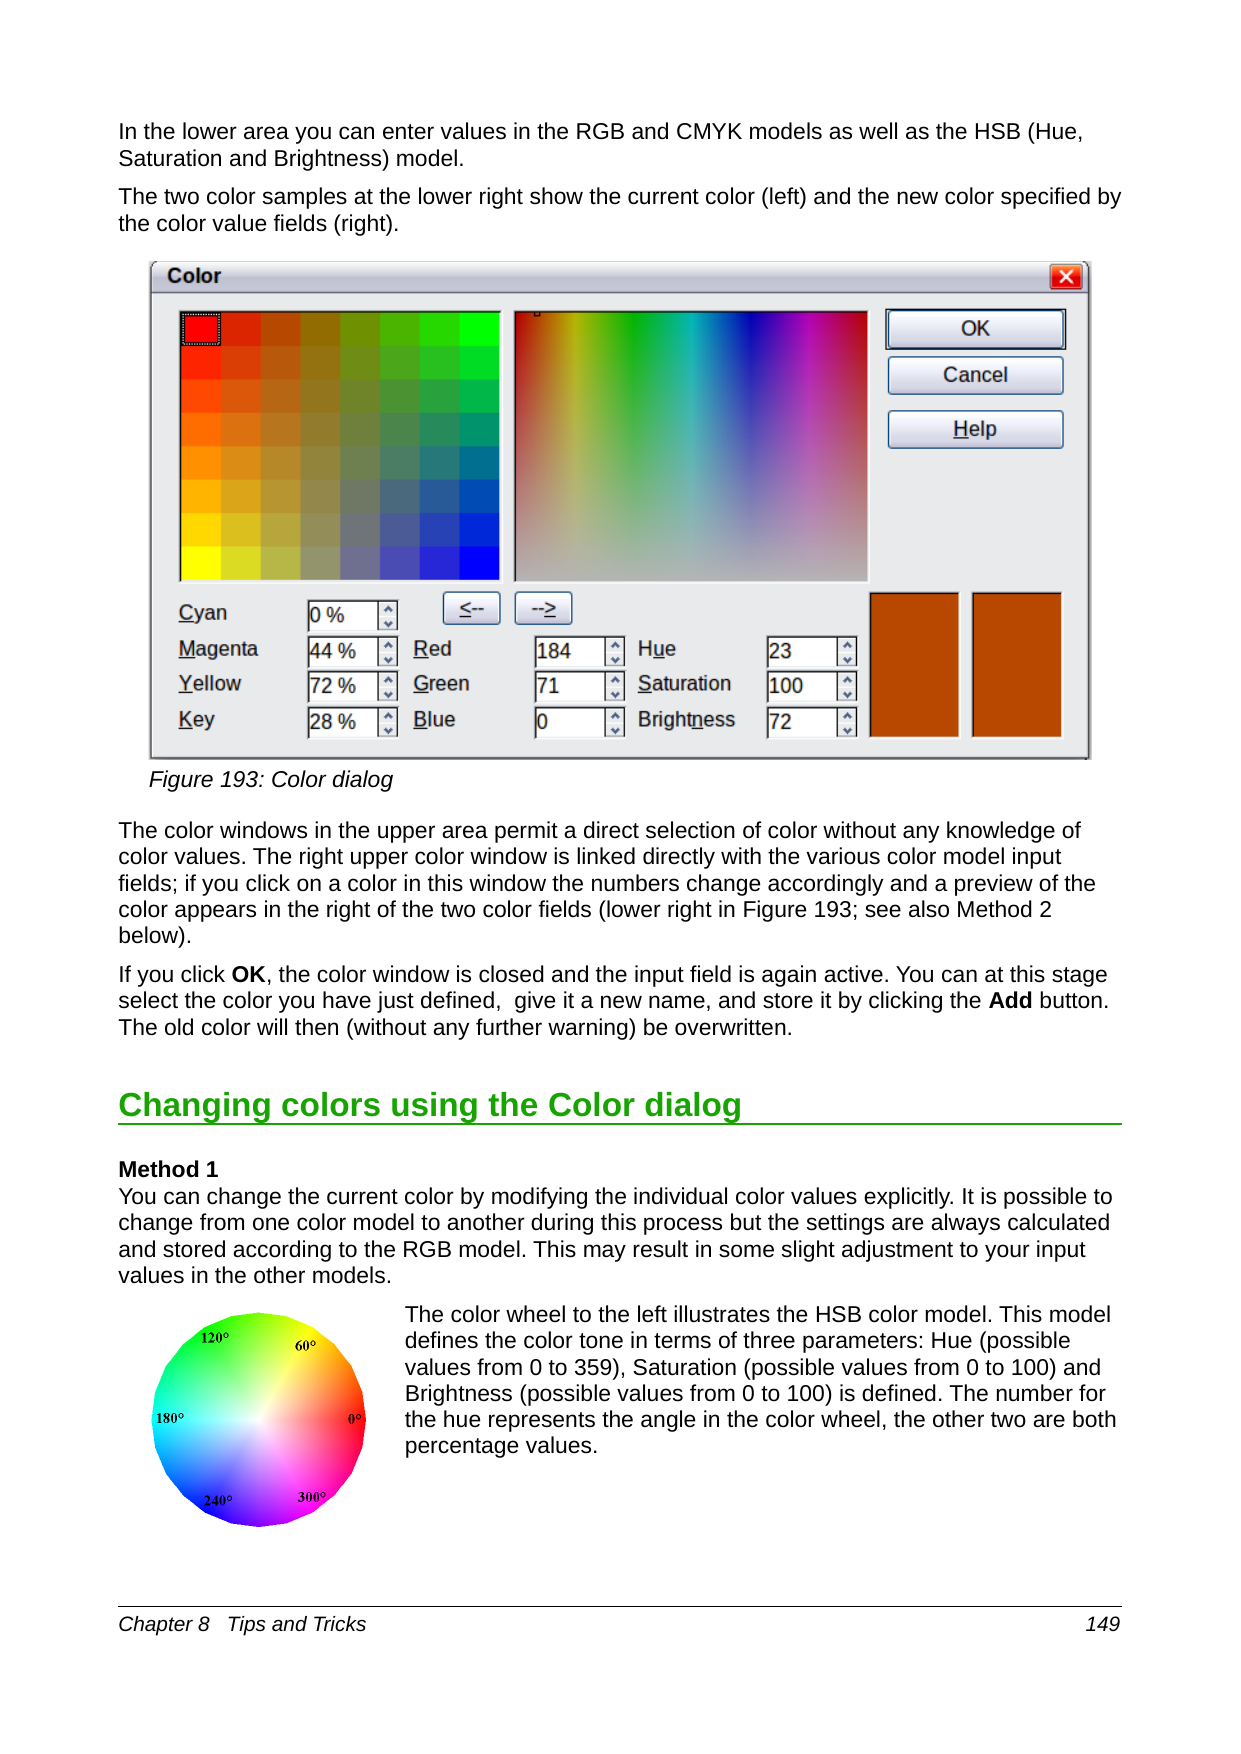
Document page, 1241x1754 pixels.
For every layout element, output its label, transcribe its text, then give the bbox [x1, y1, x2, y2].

text The two color samples at the lower right show the current color (left) and the new color specified by the color value fields (right). [118, 183, 1122, 236]
list Method 1 [118, 1156, 1122, 1183]
text Figure 193: Color dialog [148, 766, 1092, 792]
subtitle Changing colors using the Color dialog [118, 1084, 1122, 1123]
text In the lower area you can enter values in the RGB and CMYK models as well as the HSB (Hue, Saturation and Brightness) model. [118, 118, 1122, 171]
text The color windows in the upper area permit a direct selection of color without any knowledge of color values. The right upper color window is linked directly with the various color model input fields; if you click on a color in this window the numbers change accordingly and a preview of the color appears in the right of the two color fields (lower right in Figure 193; see also Method 2 below). [118, 817, 1122, 949]
text The color wheel to the left illustrates the HSB color model. This model defines the color tone in terms of three parameters: Hue (possible values from 0 to 359), Saturation (possible values from 0 to 100) and Brightness (possible values from 0 to 100) is defined. The number for the hue represents the angle in the color wheel, the other two are both percentage values. [381, 1301, 1122, 1459]
text If you click OK, the color window is closed and the input field is again active. You can at this stage select the color you have just defined, give it a new name, and store it by clicking the Add button. The old color will then (without any further warning) be overwritten. [118, 961, 1122, 1040]
picture [133, 1300, 381, 1548]
text You can change the current color by modifying the individual color values explicitly. It is possible to change from one color model to another during this process but the settings are always calculated and stored according to the RGB model. This may result in some slight adjustment to your input values in the other models. [118, 1183, 1122, 1288]
picture [148, 261, 1092, 760]
